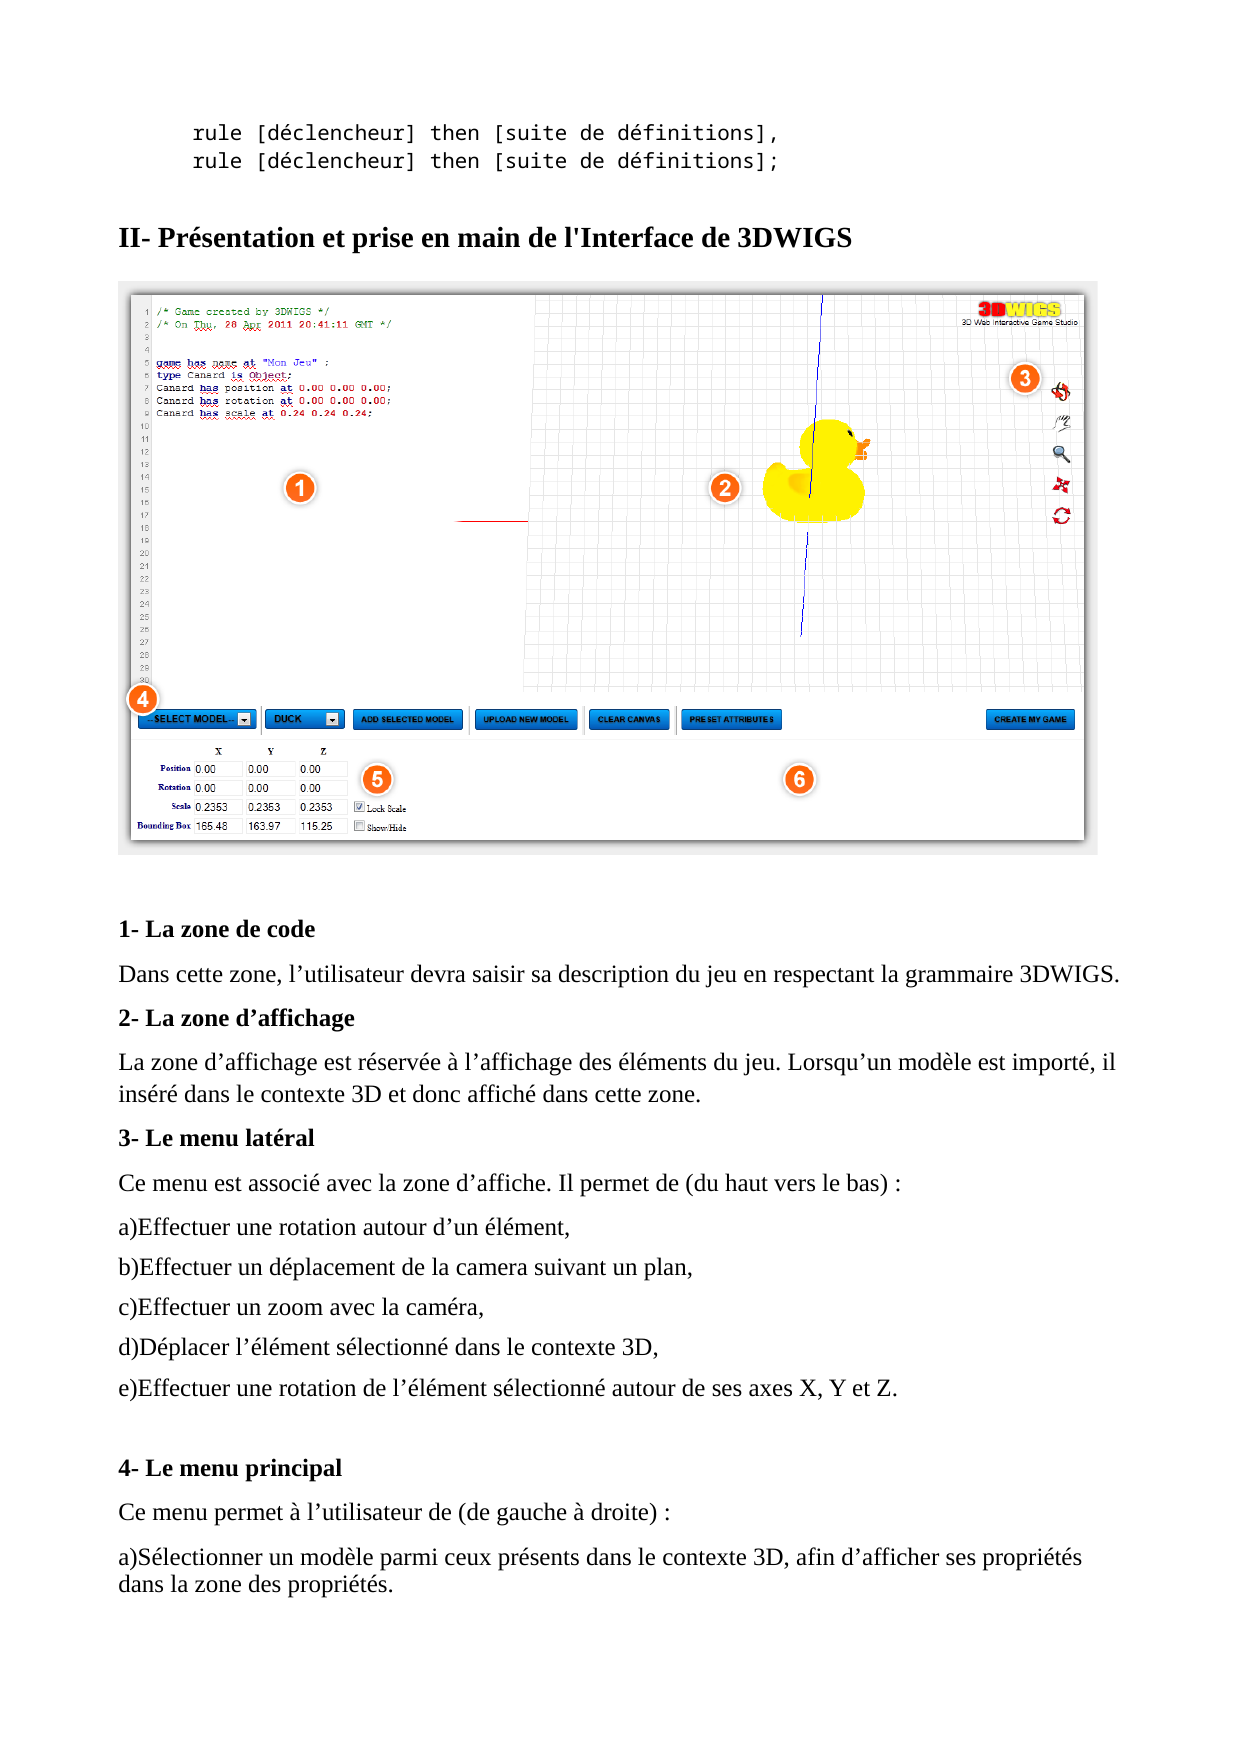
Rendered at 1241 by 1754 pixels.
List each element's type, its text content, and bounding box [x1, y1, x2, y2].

text rule [déclencheur] then [suite de définitions], [118, 118, 1122, 147]
text Ce menu est associé avec la zone d’affiche. Il permet de (du haut vers le bas) : [118, 1169, 1122, 1196]
text 4- Le menu principal [118, 1454, 1122, 1482]
text c)Effectuer un zoom avec la caméra, [118, 1293, 1122, 1321]
text II- Présentation et prise en main de l'Interface de 3DWIGS [118, 221, 1122, 253]
text Dans cette zone, l’utilisateur devra saisir sa description du jeu en respectant la grammaire 3DWIGS. [118, 960, 1122, 987]
text Ce menu permet à l’utilisateur de (de gauche à droite) : [118, 1498, 1122, 1526]
text b)Effectuer un déplacement de la camera suivant un plan, [118, 1253, 1122, 1281]
text a)Effectuer une rotation autour d’un élément, [118, 1213, 1122, 1241]
text e)Effectuer une rotation de l’élément sélectionné autour de ses axes X, Y et Z. [118, 1374, 1122, 1401]
text a)Sélectionner un modèle parmi ceux présents dans le contexte 3D, afin d’afficher ses propriétés dans la zone des propriétés. [118, 1543, 1122, 1598]
text 2- La zone d’affichage [118, 1004, 1122, 1032]
text La zone d’affichage est réservée à l’affichage des éléments du jeu. Lorsqu’un modèle est importé, il inséré dans le contexte 3D et donc affiché dans cette zone. [118, 1048, 1122, 1108]
text 3- Le menu latéral [118, 1124, 1122, 1152]
text rule [déclencheur] then [suite de définitions]; [118, 147, 1122, 175]
text 1- La zone de code [118, 916, 1122, 943]
text d)Déplacer l’élément sélectionné dans le contexte 3D, [118, 1333, 1122, 1361]
